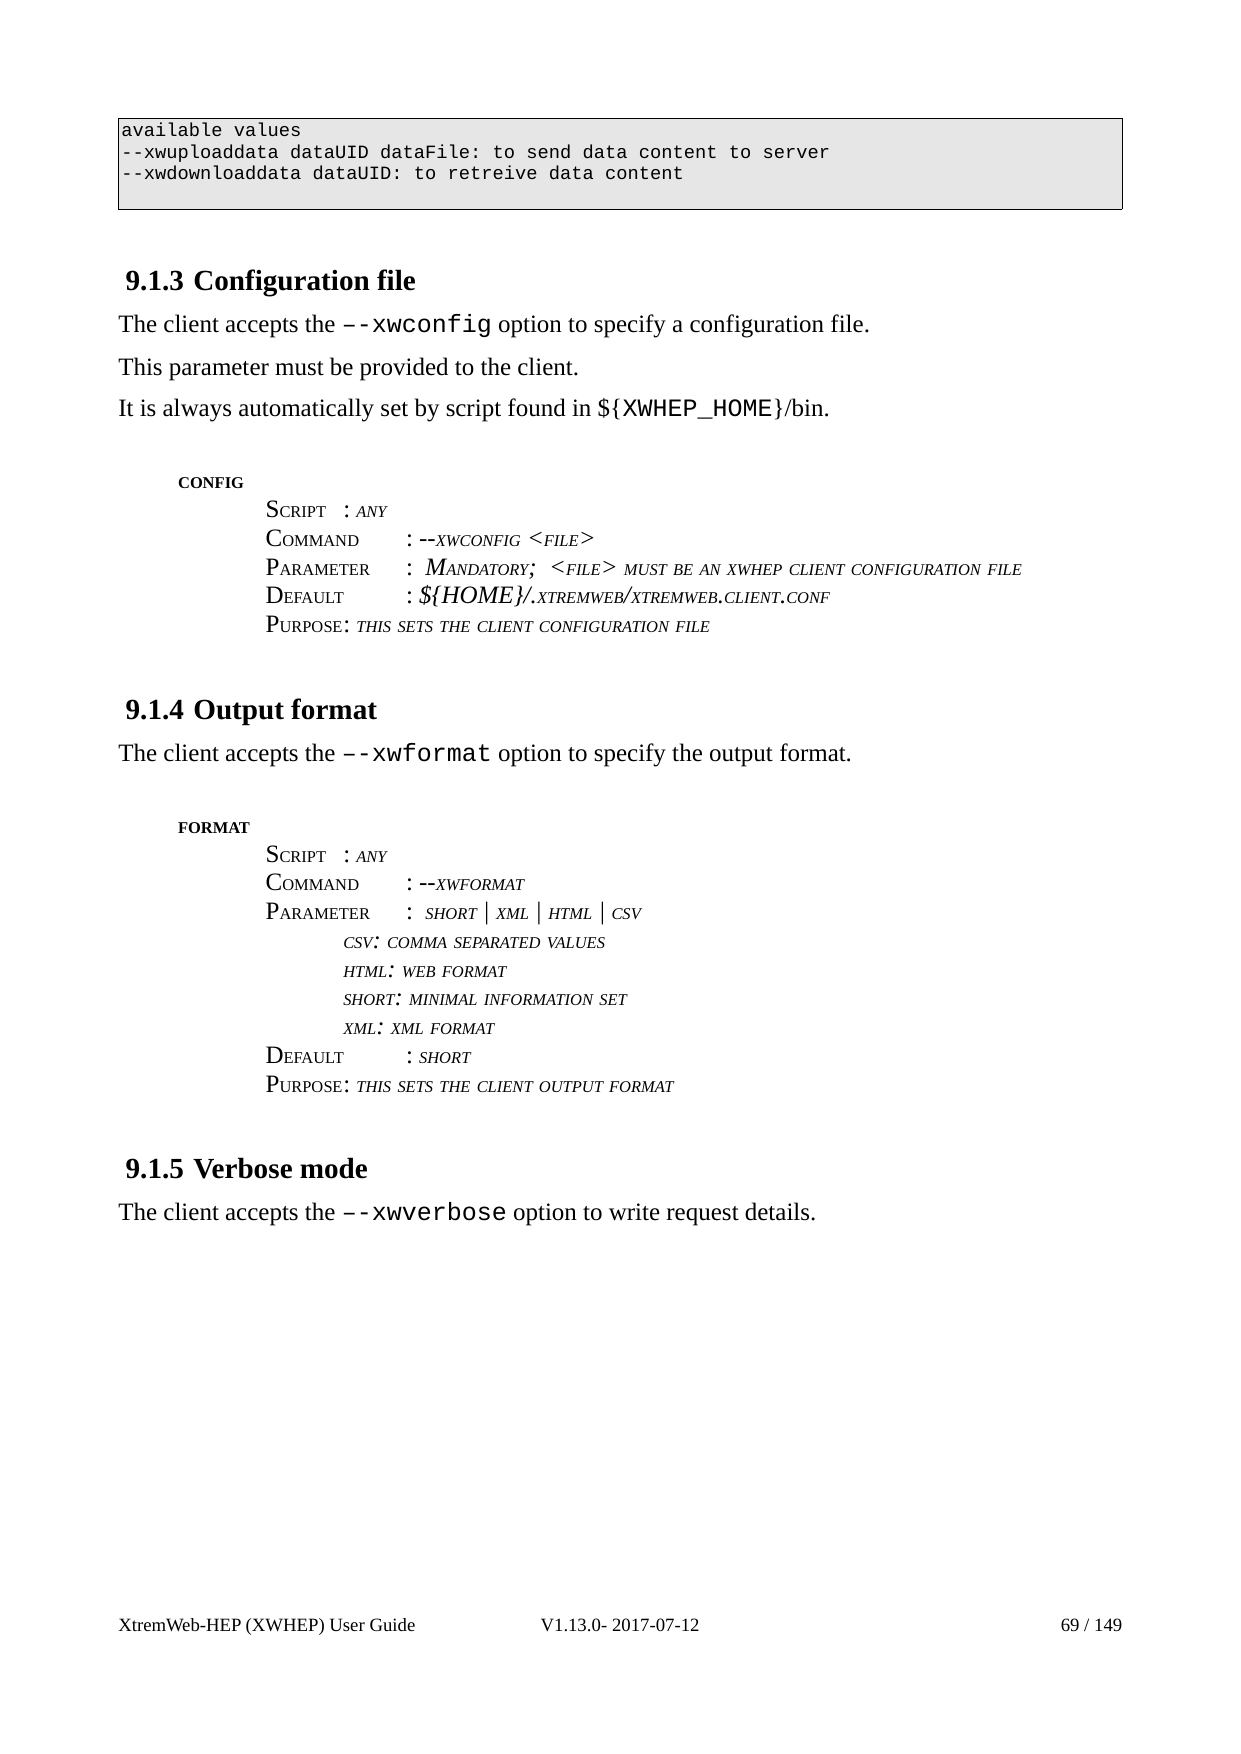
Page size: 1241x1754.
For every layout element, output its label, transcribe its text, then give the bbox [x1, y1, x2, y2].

text csv: comma separated values [265, 925, 1122, 954]
text This parameter must be provided to the client. [118, 352, 1122, 381]
subtitle Verbose mode [118, 1151, 1122, 1185]
text Script : any [265, 839, 1122, 867]
text Parameter : Mandatory; <file> must be an xwhep client configuration file [265, 552, 1122, 581]
text Purpose : this sets the client output format [265, 1069, 1122, 1097]
text Parameter : short | xml | html | csv [265, 896, 1122, 925]
subtitle Output format [118, 692, 1122, 725]
subtitle Configuration file [118, 263, 1122, 296]
text available values [119, 119, 1122, 139]
text --xwdownloaddata dataUID: to retreive data content [119, 161, 1122, 182]
text short: minimal information set [265, 982, 1122, 1011]
text The client accepts the –-xwformat option to specify the output format. [118, 738, 1122, 769]
text Default : short [265, 1040, 1122, 1069]
text Default : ${HOME}/.xtremweb/xtremweb.client.conf [265, 581, 1122, 609]
text The client accepts the –-xwconfig option to specify a configuration file. [118, 309, 1122, 340]
text xml: xml format [265, 1011, 1122, 1040]
text config [178, 466, 1122, 494]
text The client accepts the –-xwverbose option to write request details. [118, 1197, 1122, 1228]
text Script : any [265, 494, 1122, 523]
text Command : --xwformat [265, 867, 1122, 896]
text format [178, 810, 1122, 839]
text It is always automatically set by script found in ${XWHEP_HOME}/bin. [118, 393, 1122, 424]
text Command : --xwconfig <file> [265, 523, 1122, 552]
text html: web format [265, 954, 1122, 982]
text Purpose : this sets the client configuration file [265, 609, 1122, 638]
text --xwuploaddata dataUID dataFile: to send data content to server [119, 139, 1122, 161]
